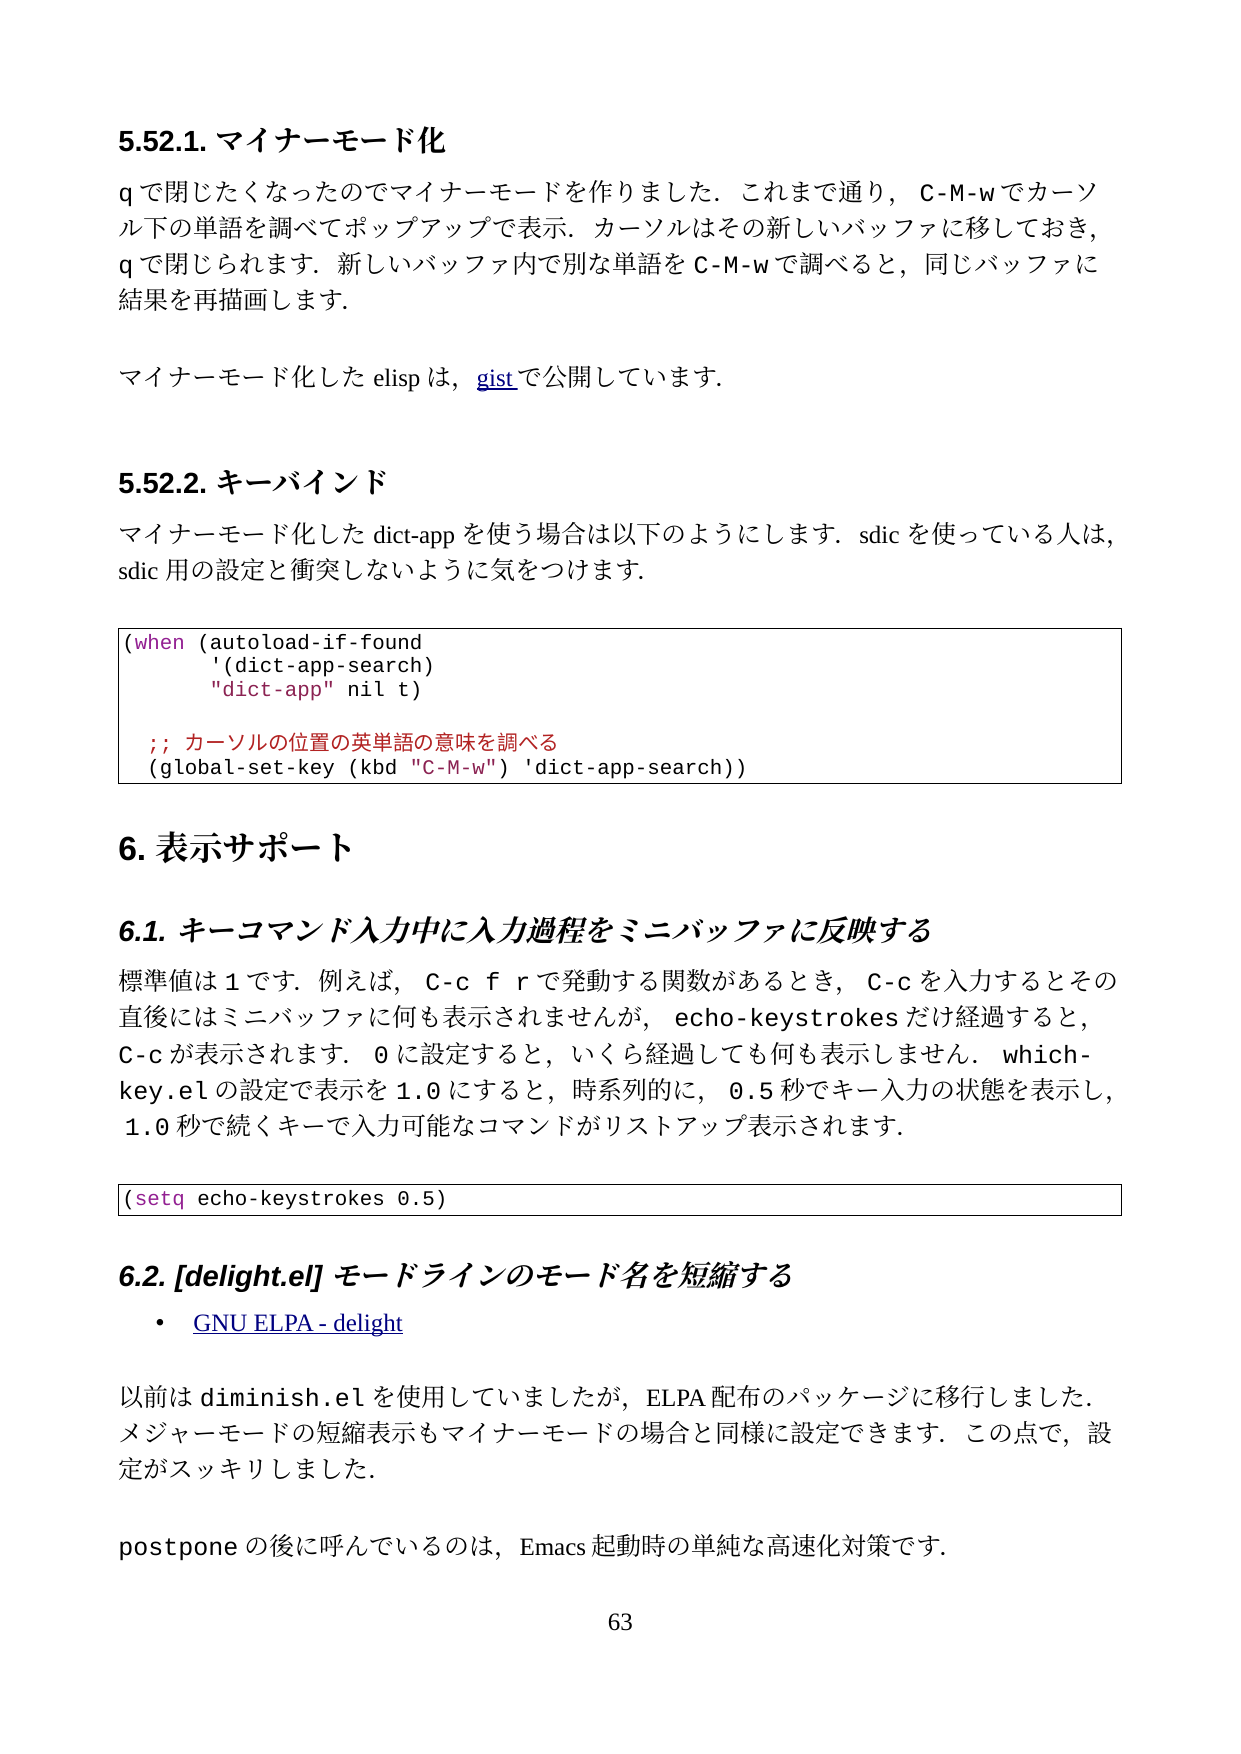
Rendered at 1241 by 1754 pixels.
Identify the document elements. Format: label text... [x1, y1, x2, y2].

text マイナーモード化した dict-app を使う場合は以下のようにします．sdic を使っている人は，sdic 用の設定と衝突しないように気をつけます． [118, 515, 1122, 615]
subtitle マイナーモード化 [118, 118, 1122, 160]
list GNU ELPA - delight [156, 1308, 1122, 1365]
text '(dict-app-search) [119, 651, 1121, 675]
text ;; カーソルの位置の英単語の意味を調べる [119, 722, 1121, 753]
text マイナーモード化した elisp は，gistで公開しています． [118, 358, 1122, 423]
text (global-set-key (kbd "C-M-w") 'dict-app-search)) [119, 753, 1121, 783]
text 標準値は 1 です．例えば， C-c f r で発動する関数があるとき， C-c を入力するとその直後にはミニバッファに何も表示されませんが， echo-keystrokes だけ経過すると， C-c が表示されます． 0 に設定すると，いくら経過しても何も表示しません． which-key.el の設定で表示を 1.0 にすると，時系列的に， 0.5 秒でキー入力の状態を表示し， 1.0 秒で続くキーで入力可能なコマンドがリストアップ表示されます． [118, 962, 1122, 1172]
text 以前は diminish.el を使用していましたが，ELPA配布のパッケージに移行しました．メジャーモードの短縮表示もマイナーモードの場合と同様に設定できます．この点で，設定がスッキリしました． [118, 1378, 1122, 1514]
subtitle [delight.el] モードラインのモード名を短縮する [118, 1253, 1122, 1295]
text (setq echo-keystrokes 0.5) [119, 1185, 1121, 1215]
subtitle キーコマンド入力中に入力過程をミニバッファに反映する [118, 907, 1122, 949]
text postpone の後に呼んでいるのは，Emacs起動時の単純な高速化対策です． [118, 1527, 1122, 1563]
text q で閉じたくなったのでマイナーモードを作りました．これまで通り， C-M-w でカーソル下の単語を調べてポップアップで表示．カーソルはその新しいバッファに移しておき， q で閉じられます．新しいバッファ内で別な単語を C-M-w で調べると，同じバッファに結果を再描画します． [118, 172, 1122, 346]
subtitle キーバインド [118, 460, 1122, 502]
subtitle 表示サポート [118, 822, 1122, 870]
text (when (autoload-if-found [119, 629, 1121, 651]
text "dict-app" nil t) [119, 675, 1121, 699]
